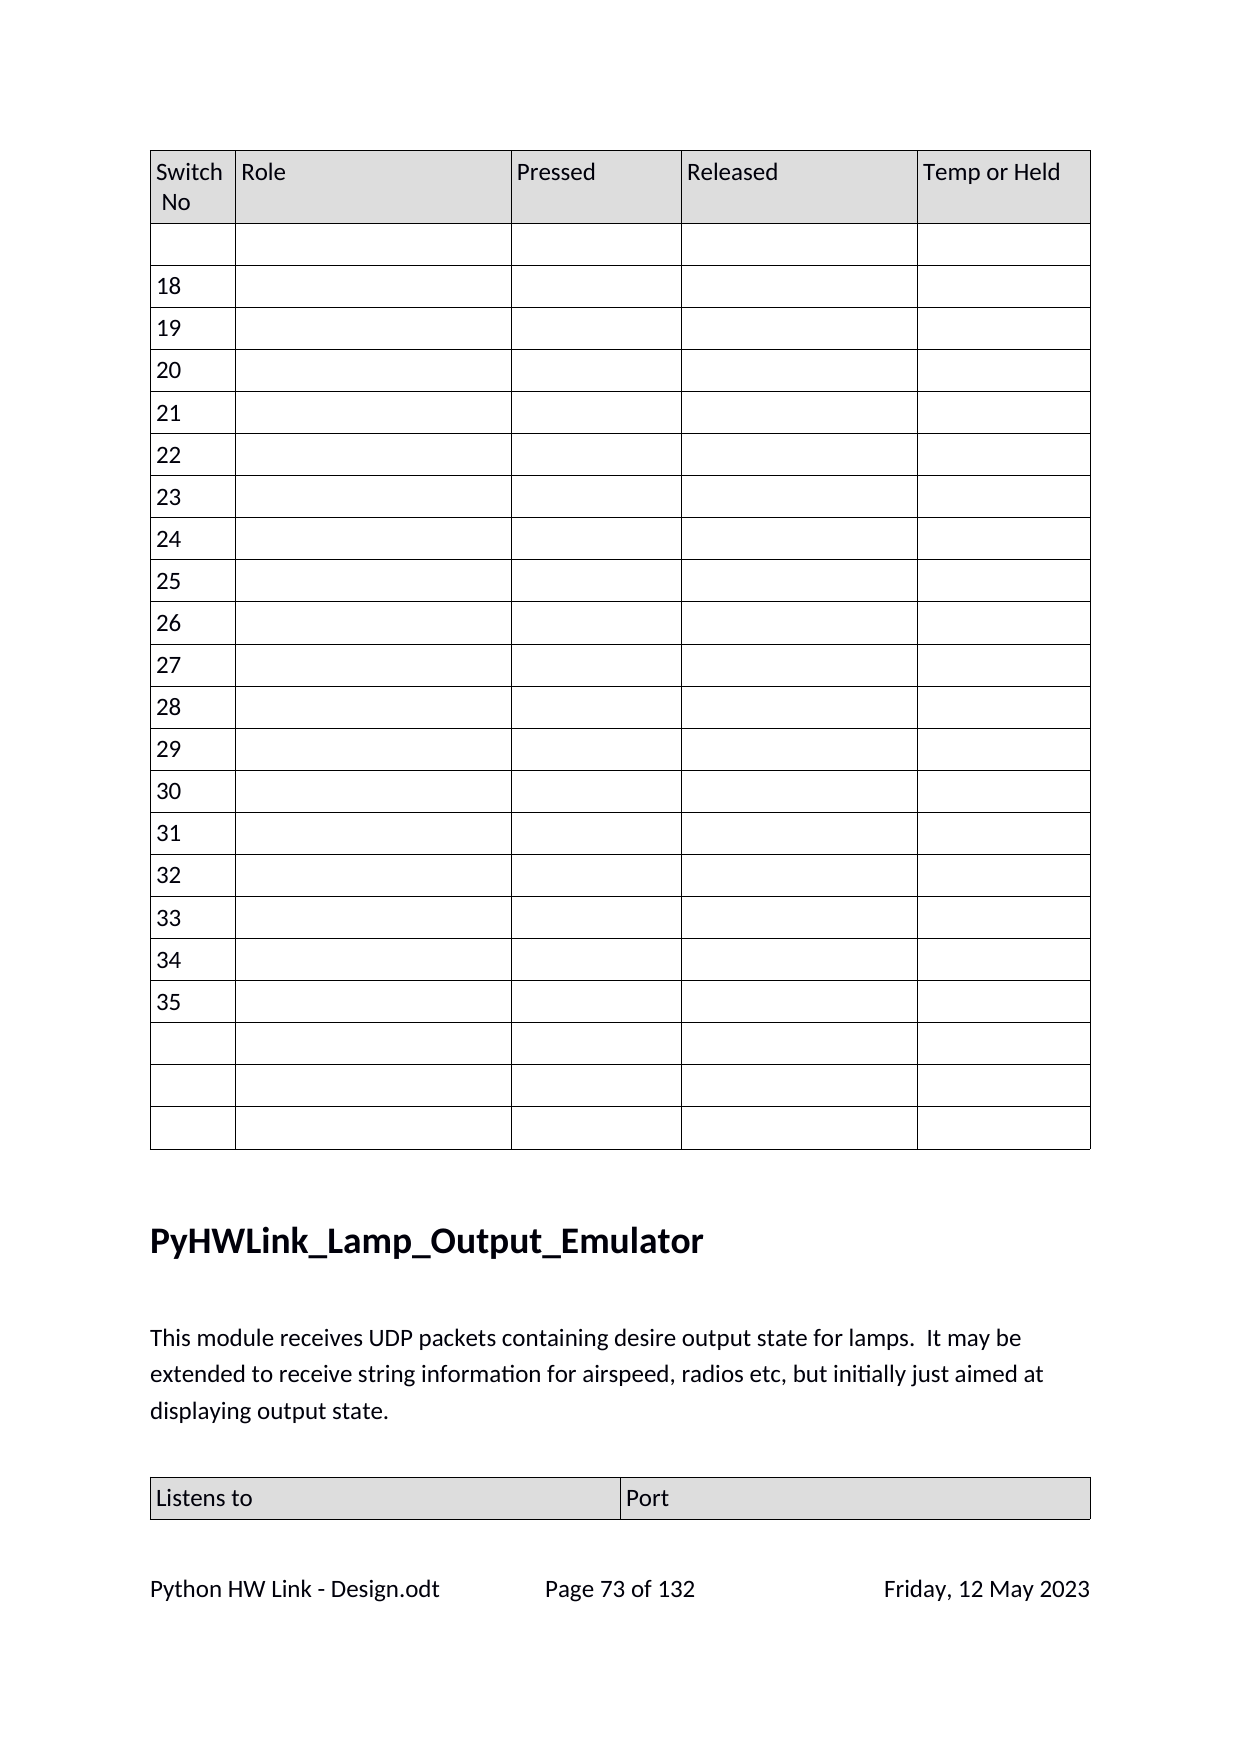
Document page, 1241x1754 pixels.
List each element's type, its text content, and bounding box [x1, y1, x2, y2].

table_cell [918, 1107, 1090, 1148]
table_cell [236, 308, 511, 349]
table_cell 19 [151, 308, 235, 349]
table_cell [512, 602, 681, 643]
table_cell [682, 855, 917, 896]
table_cell [512, 981, 681, 1022]
table_cell 30 [151, 771, 235, 812]
table_cell 33 [151, 897, 235, 938]
table_cell [236, 224, 511, 265]
table_cell [236, 1107, 511, 1148]
table_cell 26 [151, 602, 235, 643]
table_cell [512, 392, 681, 433]
table_cell [236, 729, 511, 770]
table_cell [236, 350, 511, 391]
table_cell [236, 392, 511, 433]
table_header Switch No [151, 151, 235, 223]
table_cell [682, 813, 917, 854]
table_cell [512, 813, 681, 854]
table_header Port [621, 1478, 1090, 1519]
table_cell [682, 771, 917, 812]
table_cell [236, 266, 511, 307]
table_cell [512, 1065, 681, 1106]
table_cell [918, 518, 1090, 559]
table_cell 21 [151, 392, 235, 433]
table_header Released [682, 151, 917, 223]
table_cell [512, 560, 681, 601]
table_cell [918, 602, 1090, 643]
table_cell [236, 602, 511, 643]
table_cell [918, 645, 1090, 686]
table_cell [236, 771, 511, 812]
table_cell [918, 939, 1090, 980]
table_cell [512, 350, 681, 391]
table_cell [512, 645, 681, 686]
table_cell [682, 1107, 917, 1148]
table_cell [512, 518, 681, 559]
table_cell [682, 434, 917, 475]
table_header Pressed [512, 151, 681, 223]
table_cell [151, 1023, 235, 1064]
table_cell [918, 224, 1090, 265]
table_cell [512, 224, 681, 265]
table_cell [682, 560, 917, 601]
table_cell [682, 518, 917, 559]
table_cell 35 [151, 981, 235, 1022]
table_cell [682, 1023, 917, 1064]
table_cell [236, 1065, 511, 1106]
table_cell [918, 855, 1090, 896]
table_cell [151, 1065, 235, 1106]
table_cell [918, 308, 1090, 349]
table_cell [512, 939, 681, 980]
table_header Listens to [151, 1478, 620, 1519]
table_cell [918, 476, 1090, 517]
table_cell [682, 1065, 917, 1106]
table_cell [918, 434, 1090, 475]
table_cell [236, 939, 511, 980]
table_cell [236, 855, 511, 896]
table_cell [512, 1107, 681, 1148]
table_cell [512, 729, 681, 770]
subtitle PyHWLink_Lamp_Output_Emulator [150, 1217, 1090, 1262]
table_cell 27 [151, 645, 235, 686]
table_cell [236, 560, 511, 601]
table_cell 29 [151, 729, 235, 770]
table_cell [236, 981, 511, 1022]
table_cell [682, 266, 917, 307]
table_cell 25 [151, 560, 235, 601]
table_cell [512, 771, 681, 812]
table_cell [918, 392, 1090, 433]
table_cell [682, 602, 917, 643]
table_cell [512, 308, 681, 349]
table_cell 32 [151, 855, 235, 896]
table_cell [682, 350, 917, 391]
table_cell [151, 1107, 235, 1148]
table_cell 20 [151, 350, 235, 391]
table_cell 31 [151, 813, 235, 854]
table_cell [682, 939, 917, 980]
table_cell [236, 1023, 511, 1064]
text This module receives UDP packets containing desire output state for lamps. It may be extended to receive string information for airspeed, radios etc, but initially just aimed at displaying output state. [150, 1322, 1090, 1426]
table_cell [236, 897, 511, 938]
table_cell [682, 645, 917, 686]
table_cell [236, 813, 511, 854]
table_cell 24 [151, 518, 235, 559]
table_cell [918, 687, 1090, 728]
table_header Temp or Held [918, 151, 1090, 223]
table_cell [682, 308, 917, 349]
table_cell 23 [151, 476, 235, 517]
table_cell [682, 476, 917, 517]
table_cell [918, 1065, 1090, 1106]
table_cell [682, 729, 917, 770]
table_cell 28 [151, 687, 235, 728]
table_cell [682, 687, 917, 728]
table_cell [918, 813, 1090, 854]
table_header Role [236, 151, 511, 223]
table_cell [512, 1023, 681, 1064]
table_cell [151, 224, 235, 265]
table_cell [918, 266, 1090, 307]
table_cell 34 [151, 939, 235, 980]
table_cell [236, 434, 511, 475]
table_cell [682, 392, 917, 433]
table_cell [512, 897, 681, 938]
table_cell 22 [151, 434, 235, 475]
table_cell [236, 645, 511, 686]
table_cell [512, 434, 681, 475]
table_cell [512, 476, 681, 517]
table_cell [918, 729, 1090, 770]
table_cell [512, 855, 681, 896]
table_cell [918, 771, 1090, 812]
table_cell [236, 476, 511, 517]
table_cell [682, 224, 917, 265]
table_cell [512, 266, 681, 307]
table_cell [918, 981, 1090, 1022]
table_cell [918, 1023, 1090, 1064]
table_cell [236, 518, 511, 559]
table_cell [236, 687, 511, 728]
table_cell [918, 560, 1090, 601]
table_cell [918, 350, 1090, 391]
table_cell 18 [151, 266, 235, 307]
table_cell [682, 897, 917, 938]
table_cell [512, 687, 681, 728]
table_cell [918, 897, 1090, 938]
table_cell [682, 981, 917, 1022]
